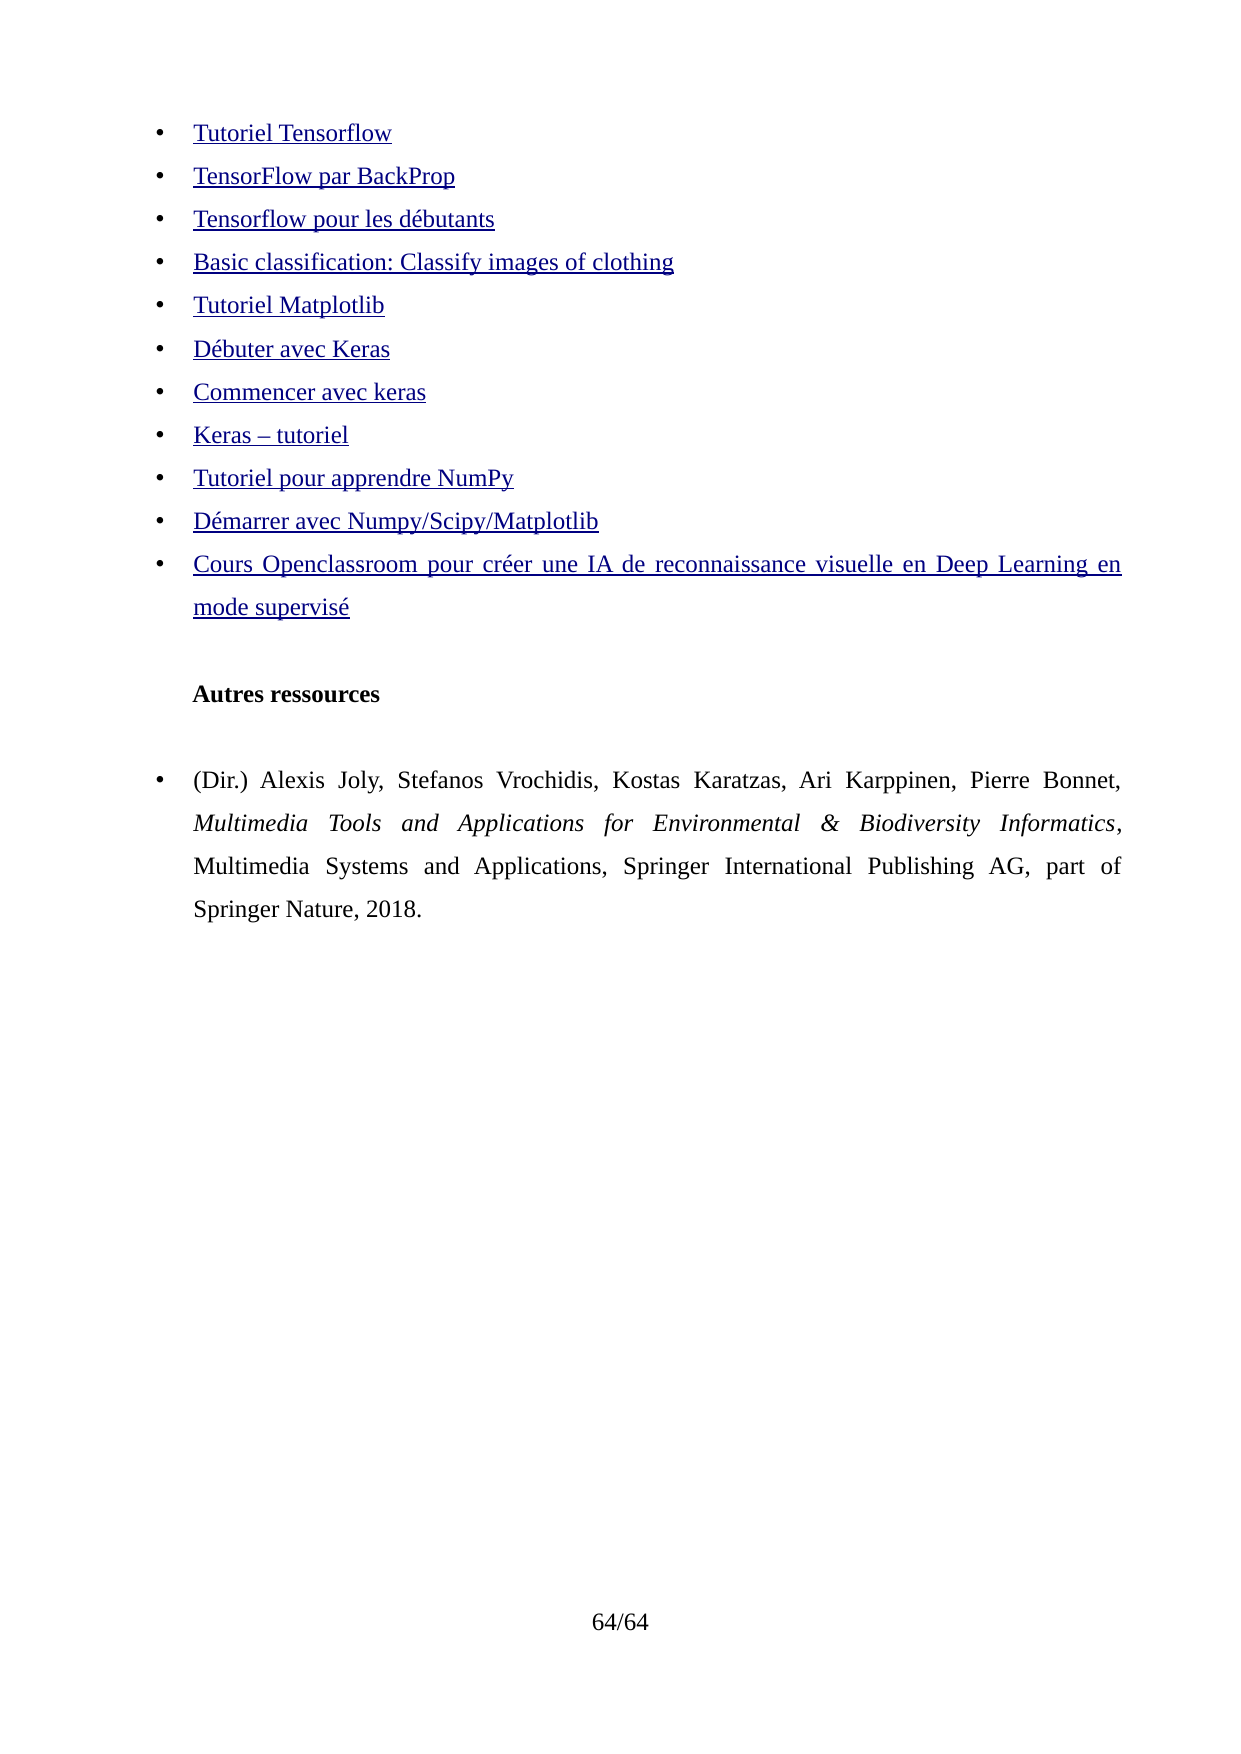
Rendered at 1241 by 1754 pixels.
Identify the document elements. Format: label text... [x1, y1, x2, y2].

list Tutoriel Tensorflow [156, 118, 1122, 147]
text Autres ressources [118, 679, 1122, 707]
list Débuter avec Keras [156, 334, 1122, 362]
list Commencer avec keras [156, 377, 1122, 406]
list Démarrer avec Numpy/Scipy/Matplotlib [156, 506, 1122, 535]
list (Dir.) Alexis Joly, Stefanos Vrochidis, Kostas Karatzas, Ari Karppinen, Pierre Bonnet, Multimedia Tools and Applications for Environmental & Biodiversity Informatics, Multimedia Systems and Applications, Springer International Publishing AG, part of Springer Nature, 2018. [156, 765, 1122, 923]
list Keras – tutoriel [156, 420, 1122, 449]
list Cours Openclassroom pour créer une IA de reconnaissance visuelle en Deep Learning en mode supervisé [156, 549, 1122, 621]
list Tutoriel Matplotlib [156, 291, 1122, 319]
list Tutoriel pour apprendre NumPy [156, 463, 1122, 492]
list Basic classification: Classify images of clothing [156, 247, 1122, 276]
list Tensorflow pour les débutants [156, 204, 1122, 233]
list TensorFlow par BackProp [156, 161, 1122, 190]
